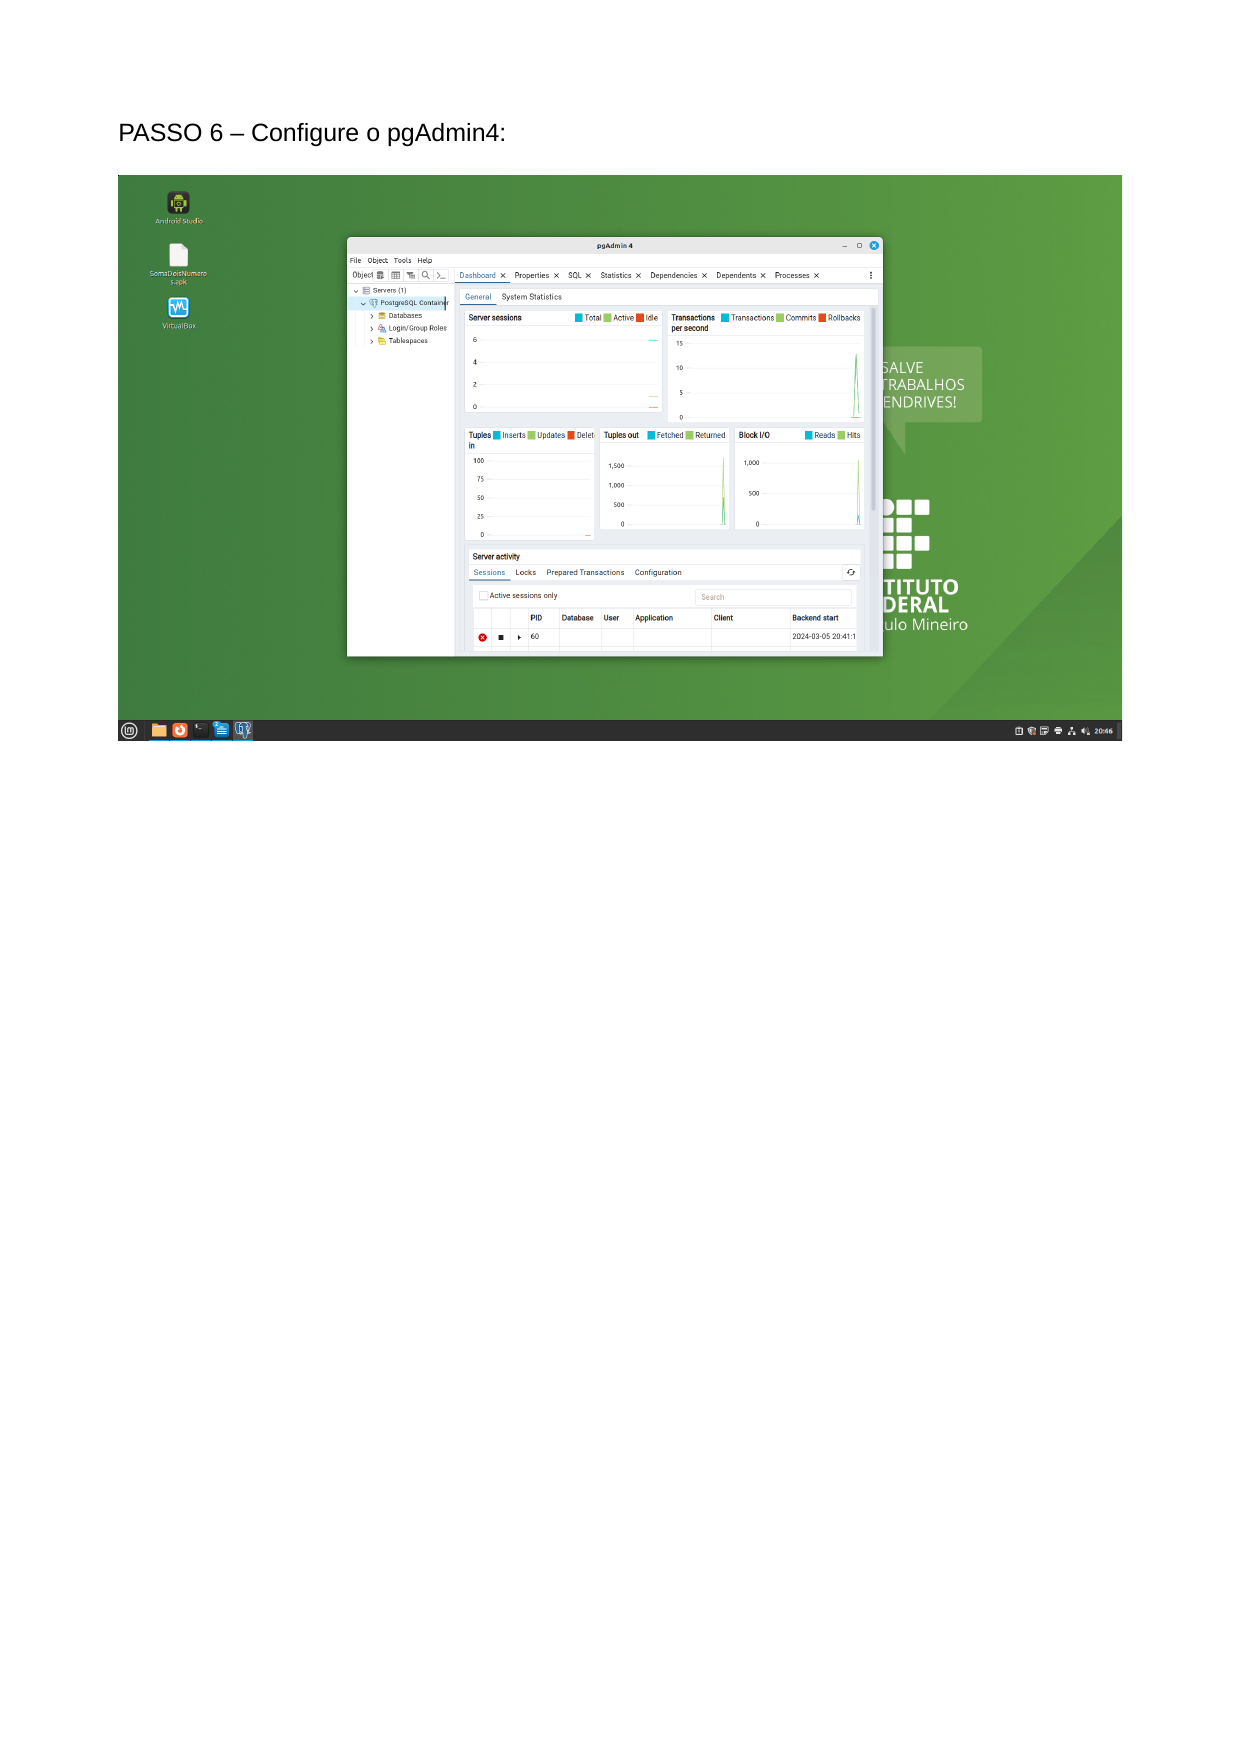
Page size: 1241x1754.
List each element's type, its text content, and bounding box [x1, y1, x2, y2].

text PASSO 6 – Configure o pgAdmin4: [118, 118, 1122, 147]
picture [118, 175, 1123, 741]
